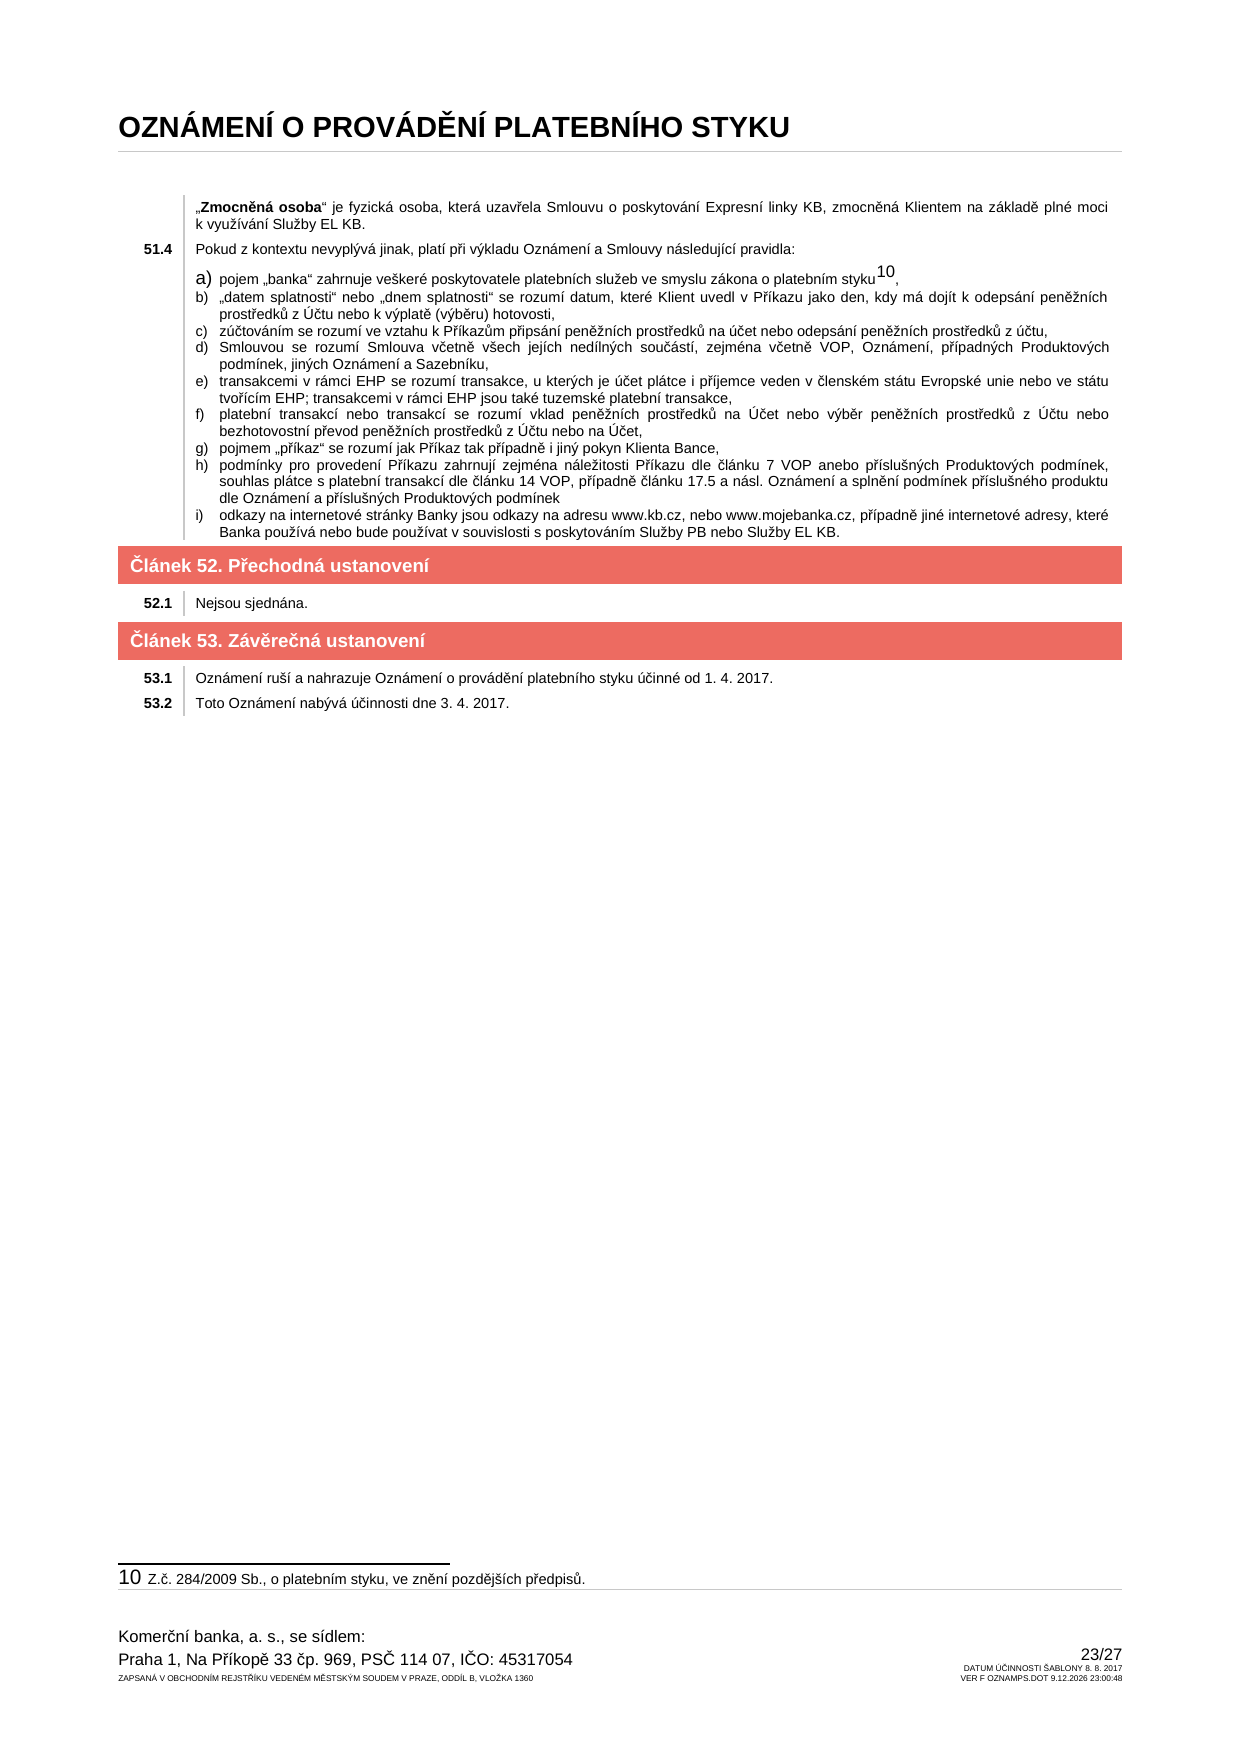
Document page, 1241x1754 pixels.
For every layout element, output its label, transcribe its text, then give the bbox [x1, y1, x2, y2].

table_cell Článek 52. Přechodná ustanovení [118, 546, 1122, 584]
table_cell 52.1 [118, 591, 183, 616]
table_cell 53.1 [118, 666, 183, 691]
table_cell Pokud z kontextu nevyplývá jinak, platí při výkladu Oznámení a Smlouvy následující pravidla: pojem „banka“ zahrnuje veškeré poskytovatele platebních služeb ve smyslu zákona o platebním styku, „datem splatnosti“ nebo „dnem splatnosti“ se rozumí datum, které Klient uvedl v Příkazu jako den, kdy má dojít k odepsání peněžních prostředků z Účtu nebo k výplatě (výběru) hotovosti, zúčtováním se rozumí ve vztahu k Příkazům připsání peněžních prostředků na účet nebo odepsání peněžních prostředků z účtu, Smlouvou se rozumí Smlouva včetně všech jejích nedílných součástí, zejména včetně VOP, Oznámení, případných Produktových podmínek, jiných Oznámení a Sazebníku, transakcemi v rámci EHP se rozumí transakce, u kterých je účet plátce i příjemce veden v členském státu Evropské unie nebo ve státu tvořícím EHP; transakcemi v rámci EHP jsou také tuzemské platební transakce, platební transakcí nebo transakcí se rozumí vklad peněžních prostředků na Účet nebo výběr peněžních prostředků z Účtu nebo bezhotovostní převod peněžních prostředků z Účtu nebo na Účet, pojmem „příkaz“ se rozumí jak Příkaz tak případně i jiný pokyn Klienta Bance, podmínky pro provedení Příkazu zahrnují zejména náležitosti Příkazu dle článku 7 VOP anebo příslušných Produktových podmínek, souhlas plátce s platební transakcí dle článku 14 VOP, případně článku 17.5 a násl. Oznámení a splnění podmínek příslušného produktu dle Oznámení a příslušných Produktových podmínek odkazy na internetové stránky Banky jsou odkazy na adresu www.kb.cz, nebo www.mojebanka.cz, případně jiné internetové adresy, které Banka používá nebo bude používat v souvislosti s poskytováním Služby PB nebo Služby EL KB. [185, 237, 1122, 540]
table_cell 53.2 [118, 691, 183, 716]
table_cell 51.4 [118, 237, 183, 540]
table_cell „Zmocněná osoba“ je fyzická osoba, která uzavřela Smlouvu o poskytování Expresní linky KB, zmocněná Klientem na základě plné moci k využívání Služby EL KB. [185, 195, 1122, 237]
table_cell [118, 540, 1122, 546]
table_cell Článek 53. Závěrečná ustanovení [118, 622, 1122, 660]
table_cell Toto Oznámení nabývá účinnosti dne 3. 4. 2017. [185, 691, 1122, 716]
table_cell Nejsou sjednána. [185, 591, 1122, 616]
table_cell [118, 660, 1122, 666]
table_cell Oznámení ruší a nahrazuje Oznámení o provádění platebního styku účinné od 1. 4. 2017. [185, 666, 1122, 691]
table_cell [118, 195, 183, 237]
table_cell [118, 616, 1122, 622]
table_cell [118, 585, 1122, 591]
